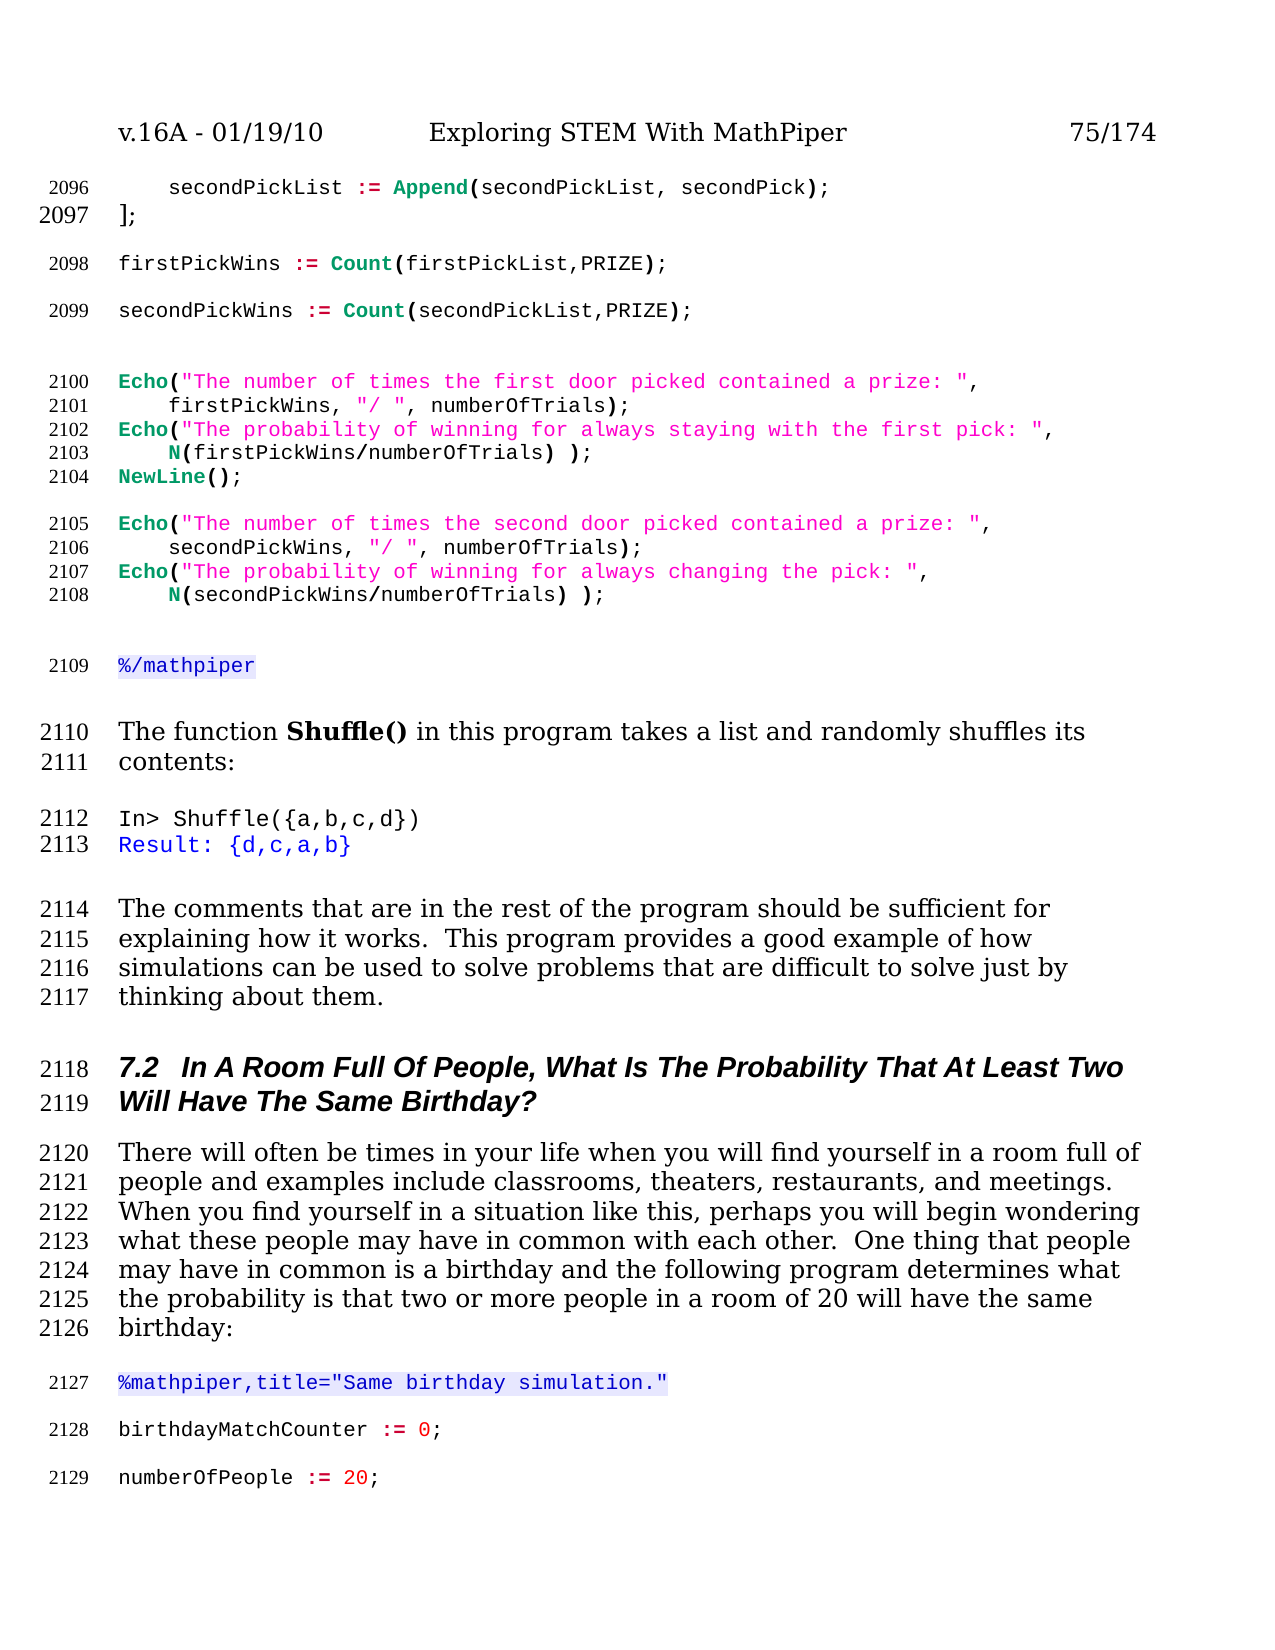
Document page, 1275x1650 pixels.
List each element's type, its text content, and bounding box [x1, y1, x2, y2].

text NewLine(); [118, 466, 1157, 490]
text N(secondPickWins/numberOfTrials) ); [118, 584, 1157, 608]
text Result: {d,c,a,b} [118, 834, 1157, 860]
text firstPickWins := Count(firstPickList,PRIZE); [118, 253, 1157, 277]
text Echo("The number of times the second door picked contained a prize: ", [118, 513, 1157, 537]
text The comments that are in the rest of the program should be sufficient for explaining how it works. This program provides a good example of how simulations can be used to solve problems that are difficult to solve just by thinking about them. [118, 894, 1157, 1011]
text secondPickList := Append(secondPickList, secondPick); [118, 177, 1157, 200]
text The function Shuffle() in this program takes a list and randomly shuffles its contents: [118, 717, 1157, 776]
text secondPickWins := Count(secondPickList,PRIZE); [118, 301, 1157, 324]
text Echo("The number of times the first door picked contained a prize: ", [118, 371, 1157, 395]
text secondPickWins, "/ ", numberOfTrials); [118, 537, 1157, 561]
text birthdayMatchCounter := 0; [118, 1419, 1157, 1443]
text Echo("The probability of winning for always staying with the first pick: ", [118, 419, 1157, 442]
text ]; [118, 200, 1157, 229]
text numberOfPeople := 20; [118, 1467, 1157, 1490]
text %/mathpiper [118, 655, 1157, 679]
text Echo("The probability of winning for always changing the pick: ", [118, 561, 1157, 584]
text firstPickWins, "/ ", numberOfTrials); [118, 395, 1157, 419]
text %mathpiper,title="Same birthday simulation." [118, 1372, 1157, 1396]
text N(firstPickWins/numberOfTrials) ); [118, 442, 1157, 466]
subtitle In A Room Full Of People, What Is The Probability That At Least Two Will Have The Same Birthday? [118, 1050, 1157, 1117]
text In> Shuffle({a,b,c,d}) [118, 808, 1157, 834]
text There will often be times in your life when you will find yourself in a room full of people and examples include classrooms, theaters, restaurants, and meetings. When you find yourself in a situation like this, perhaps you will begin wondering what these people may have in common with each other. One thing that people may have in common is a birthday and the following program determines what the probability is that two or more people in a room of 20 will have the same birthday: [118, 1138, 1157, 1342]
